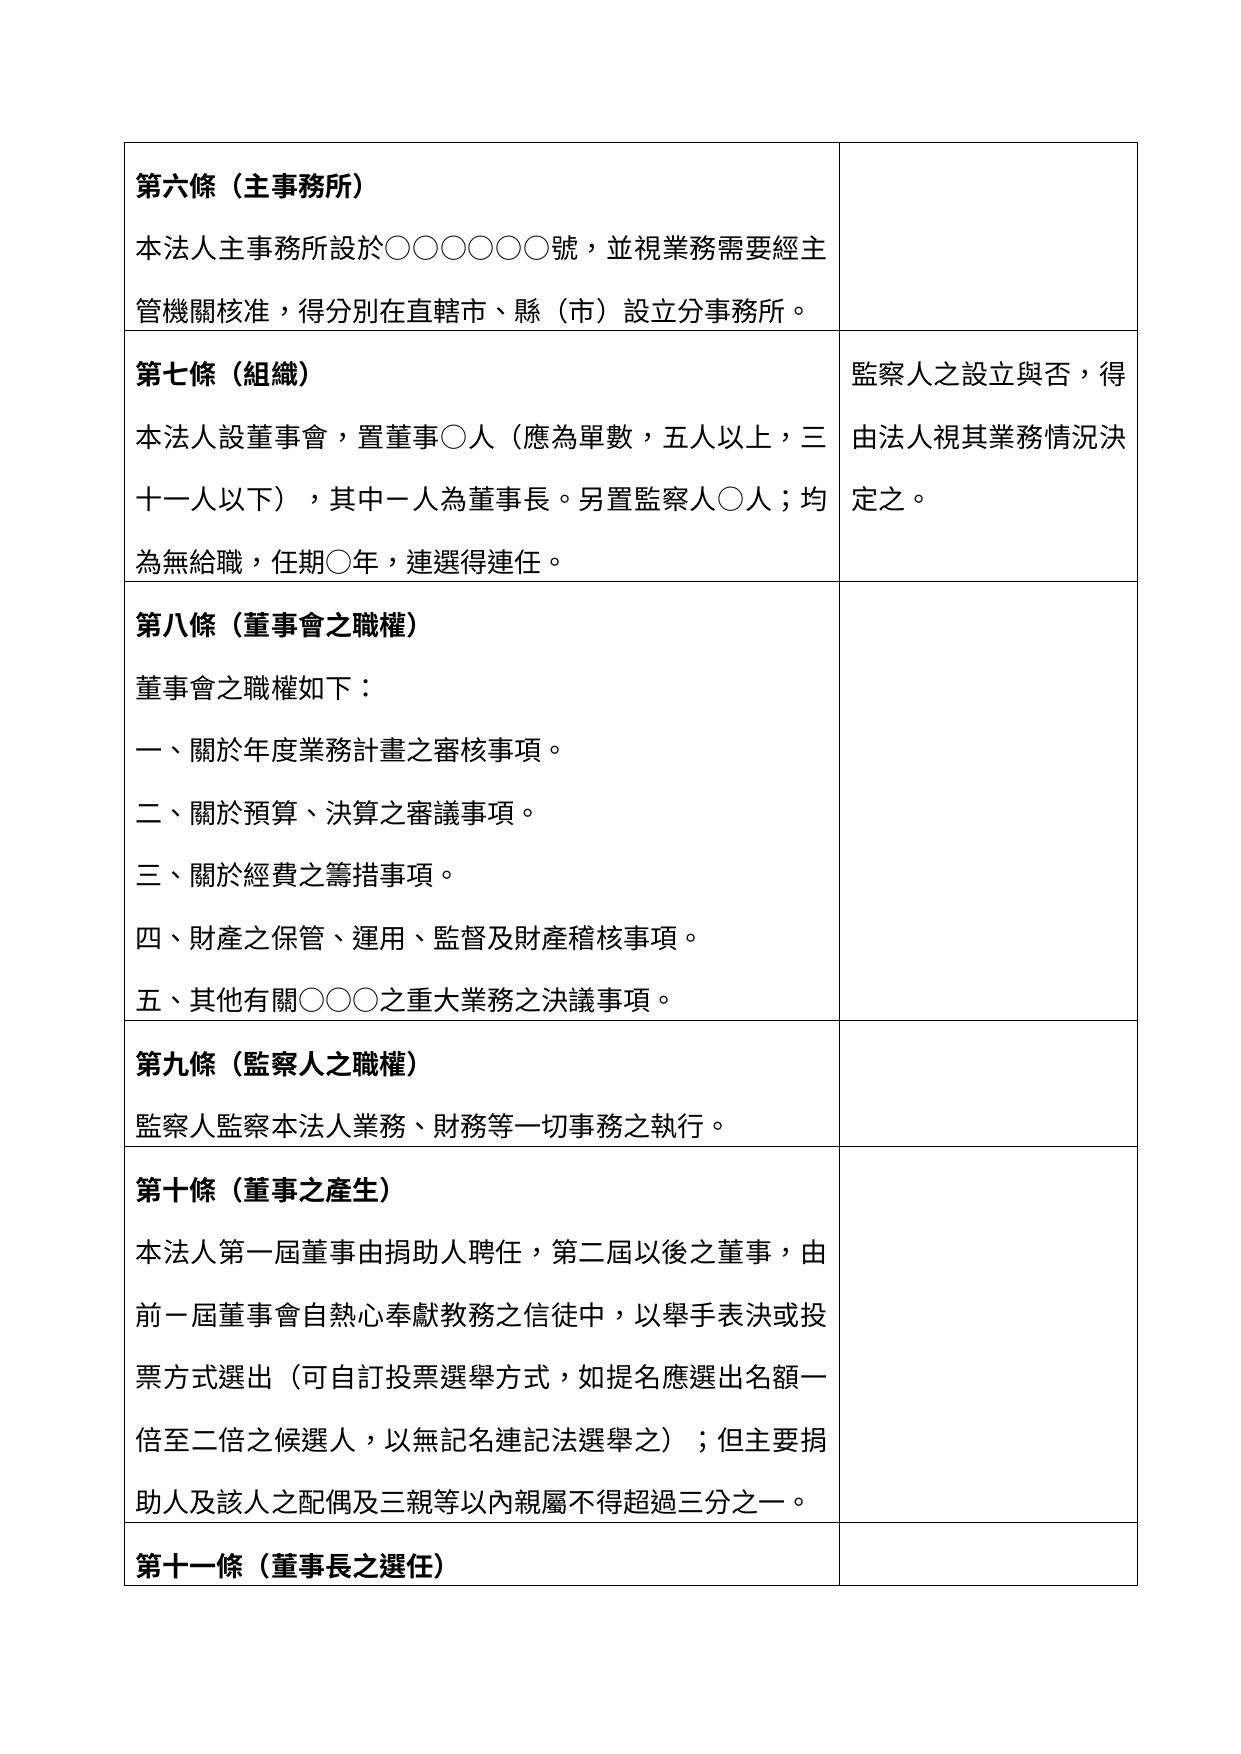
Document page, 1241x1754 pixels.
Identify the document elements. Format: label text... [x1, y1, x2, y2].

table_cell [840, 582, 1137, 1020]
table_cell [840, 1523, 1137, 1585]
table_cell 第十條（董事之產生） 本法人第一屆董事由捐助人聘任，第二屆以後之董事，由前ㄧ屆董事會自熱心奉獻教務之信徒中，以舉手表決或投票方式選出（可自訂投票選舉方式，如提名應選出名額一倍至二倍之候選人，以無記名連記法選舉之）；但主要捐助人及該人之配偶及三親等以內親屬不得超過三分之一。 [125, 1147, 839, 1522]
table_cell [840, 1021, 1137, 1146]
table_cell 第九條（監察人之職權） 監察人監察本法人業務、財務等一切事務之執行。 [125, 1021, 839, 1146]
table_cell [840, 1147, 1137, 1522]
table_cell 第七條（組織） 本法人設董事會，置董事○人（應為單數，五人以上，三十一人以下），其中ㄧ人為董事長。另置監察人○人；均為無給職，任期○年，連選得連任。 [125, 331, 839, 581]
table_cell 第六條（主事務所） 本法人主事務所設於○○○○○○號，並視業務需要經主管機關核准，得分別在直轄市、縣（市）設立分事務所。 [125, 143, 839, 330]
table_cell 監察人之設立與否，得由法人視其業務情況決定之。 [840, 331, 1137, 581]
table_cell 第八條（董事會之職權） 董事會之職權如下： 一、關於年度業務計畫之審核事項。 二、關於預算、決算之審議事項。 三、關於經費之籌措事項。 四、財產之保管、運用、監督及財產稽核事項。 五、其他有關○○○之重大業務之決議事項。 [125, 582, 839, 1020]
table_cell [840, 143, 1137, 330]
table_cell 第十一條（董事長之選任） [125, 1523, 839, 1585]
